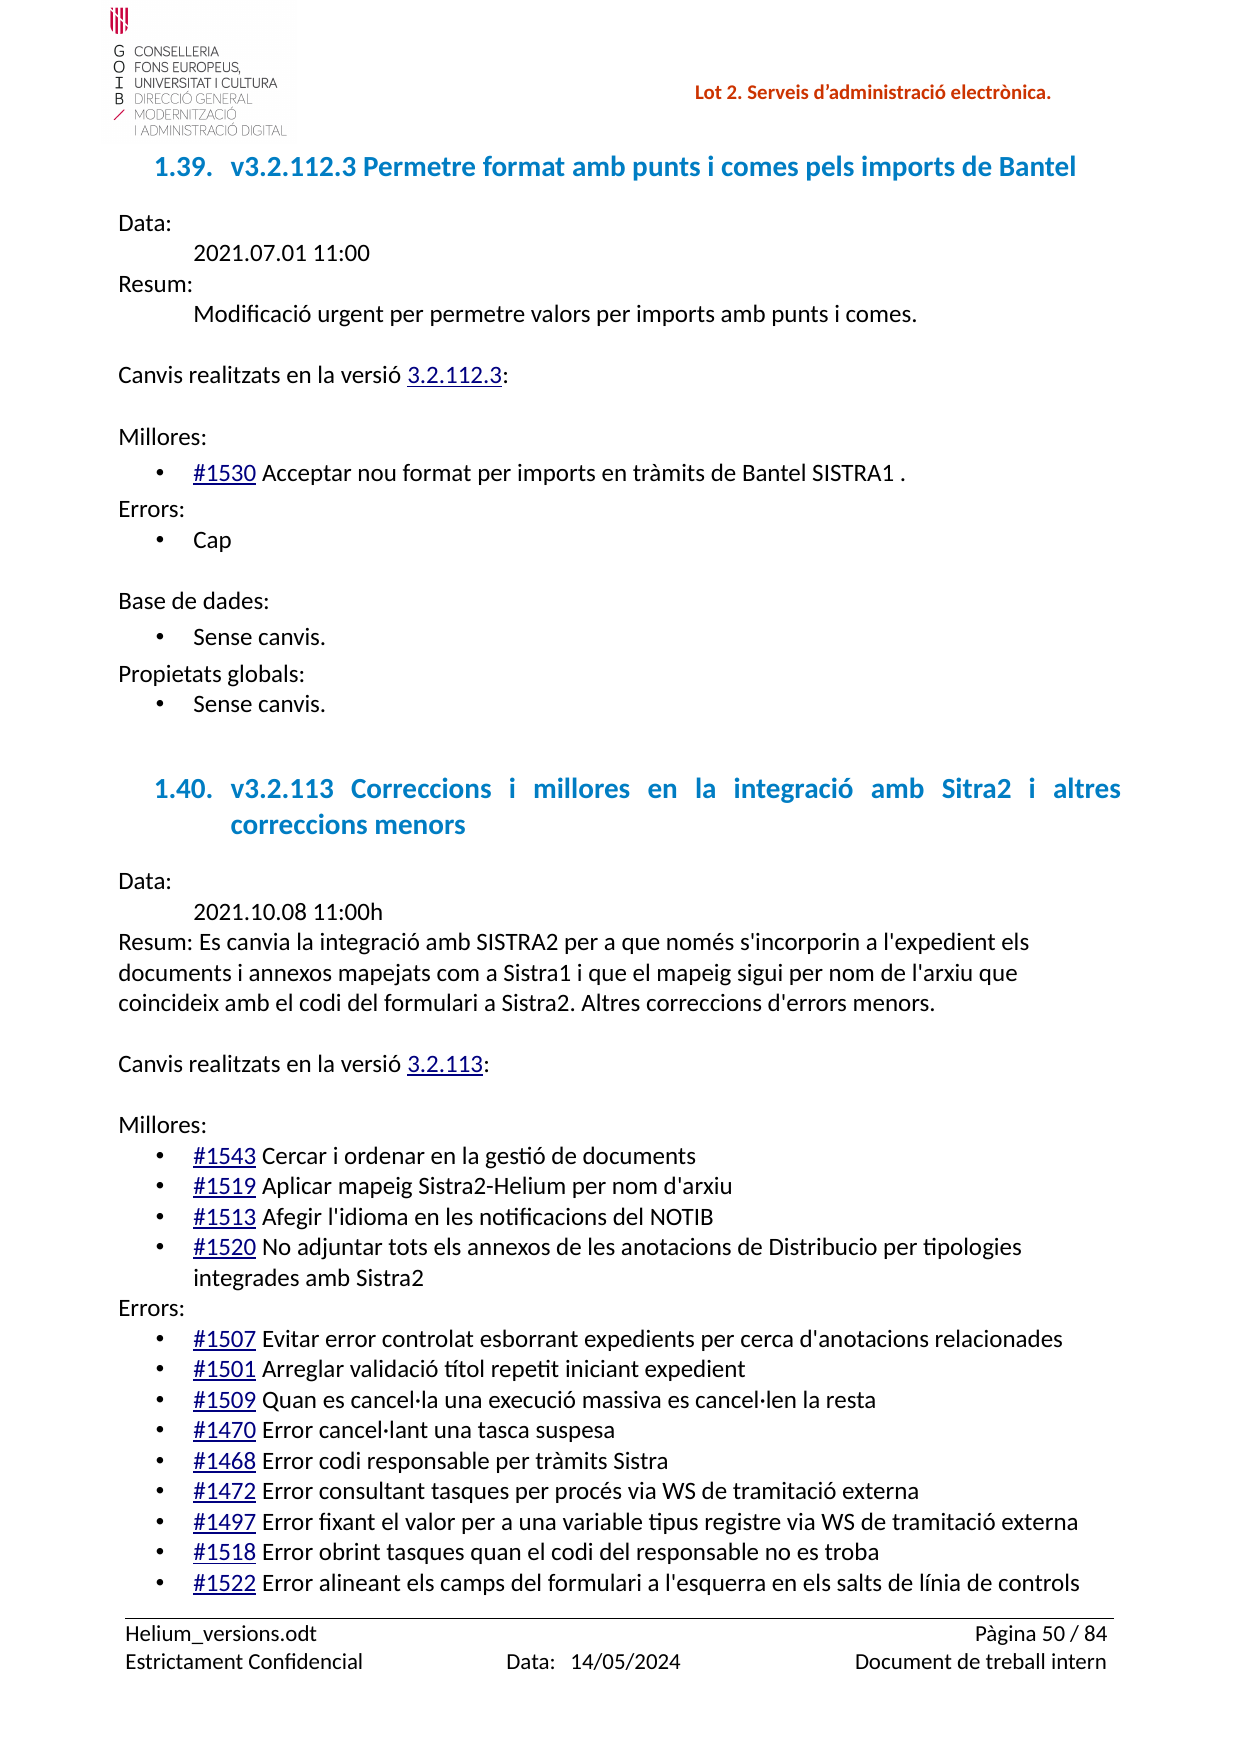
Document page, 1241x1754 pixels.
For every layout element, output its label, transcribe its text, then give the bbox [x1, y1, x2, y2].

list #1518 Error obrint tasques quan el codi del responsable no es troba [156, 1537, 1122, 1567]
text Propietats globals: [118, 658, 1122, 688]
list #1501 Arreglar validació títol repetit iniciant expedient [156, 1353, 1122, 1384]
list #1520 No adjuntar tots els annexos de les anotacions de Distribucio per tipologies integrades amb Sistra2 [156, 1231, 1122, 1292]
text Errors: [118, 1292, 1122, 1323]
text Resum: [118, 268, 1122, 298]
subtitle v3.2.112.3 Permetre format amb punts i comes pels imports de Bantel [153, 148, 1122, 183]
list #1509 Quan es cancel·la una execució massiva es cancel·len la resta [156, 1384, 1122, 1414]
list #1513 Afegir l'idioma en les notificacions del NOTIB [156, 1201, 1122, 1231]
list Sense canvis. [156, 688, 1122, 719]
list #1470 Error cancel·lant una tasca suspesa [156, 1414, 1122, 1445]
text 2021.10.08 11:00h [118, 896, 1122, 926]
list #1468 Error codi responsable per tràmits Sistra [156, 1445, 1122, 1476]
list #1497 Error fixant el valor per a una variable tipus registre via WS de tramitació externa [156, 1506, 1122, 1537]
text Millores: [118, 1109, 1122, 1140]
list #1507 Evitar error controlat esborrant expedients per cerca d'anotacions relacionades [156, 1323, 1122, 1353]
subtitle v3.2.113 Correccions i millores en la integració amb Sitra2 i altres correccions menors [153, 770, 1122, 841]
text Base de dades: [118, 585, 1122, 616]
list #1543 Cercar i ordenar en la gestió de documents [156, 1140, 1122, 1170]
text Errors: [118, 493, 1122, 524]
text Data: [118, 865, 1122, 896]
list Cap [156, 524, 1122, 554]
text Modificació urgent per permetre valors per imports amb punts i comes. [118, 298, 1122, 329]
picture [100, 0, 297, 144]
text Canvis realitzats en la versió 3.2.113: [118, 1048, 1122, 1079]
text Millores: [118, 421, 1122, 451]
list #1530 Acceptar nou format per imports en tràmits de Bantel SISTRA1 . [156, 457, 1122, 488]
text 2021.07.01 11:00 [118, 237, 1122, 268]
list #1522 Error alineant els camps del formulari a l'esquerra en els salts de línia de controls [156, 1567, 1122, 1598]
text Data: [118, 207, 1122, 237]
text Resum: Es canvia la integració amb SISTRA2 per a que només s'incorporin a l'expedient els documents i annexos mapejats com a Sistra1 i que el mapeig sigui per nom de l'arxiu que coincideix amb el codi del formulari a Sistra2. Altres correccions d'errors menors. [118, 926, 1122, 1018]
list #1472 Error consultant tasques per procés via WS de tramitació externa [156, 1476, 1122, 1506]
list #1519 Aplicar mapeig Sistra2-Helium per nom d'arxiu [156, 1170, 1122, 1201]
list Sense canvis. [156, 622, 1122, 652]
text Canvis realitzats en la versió 3.2.112.3: [118, 359, 1122, 390]
